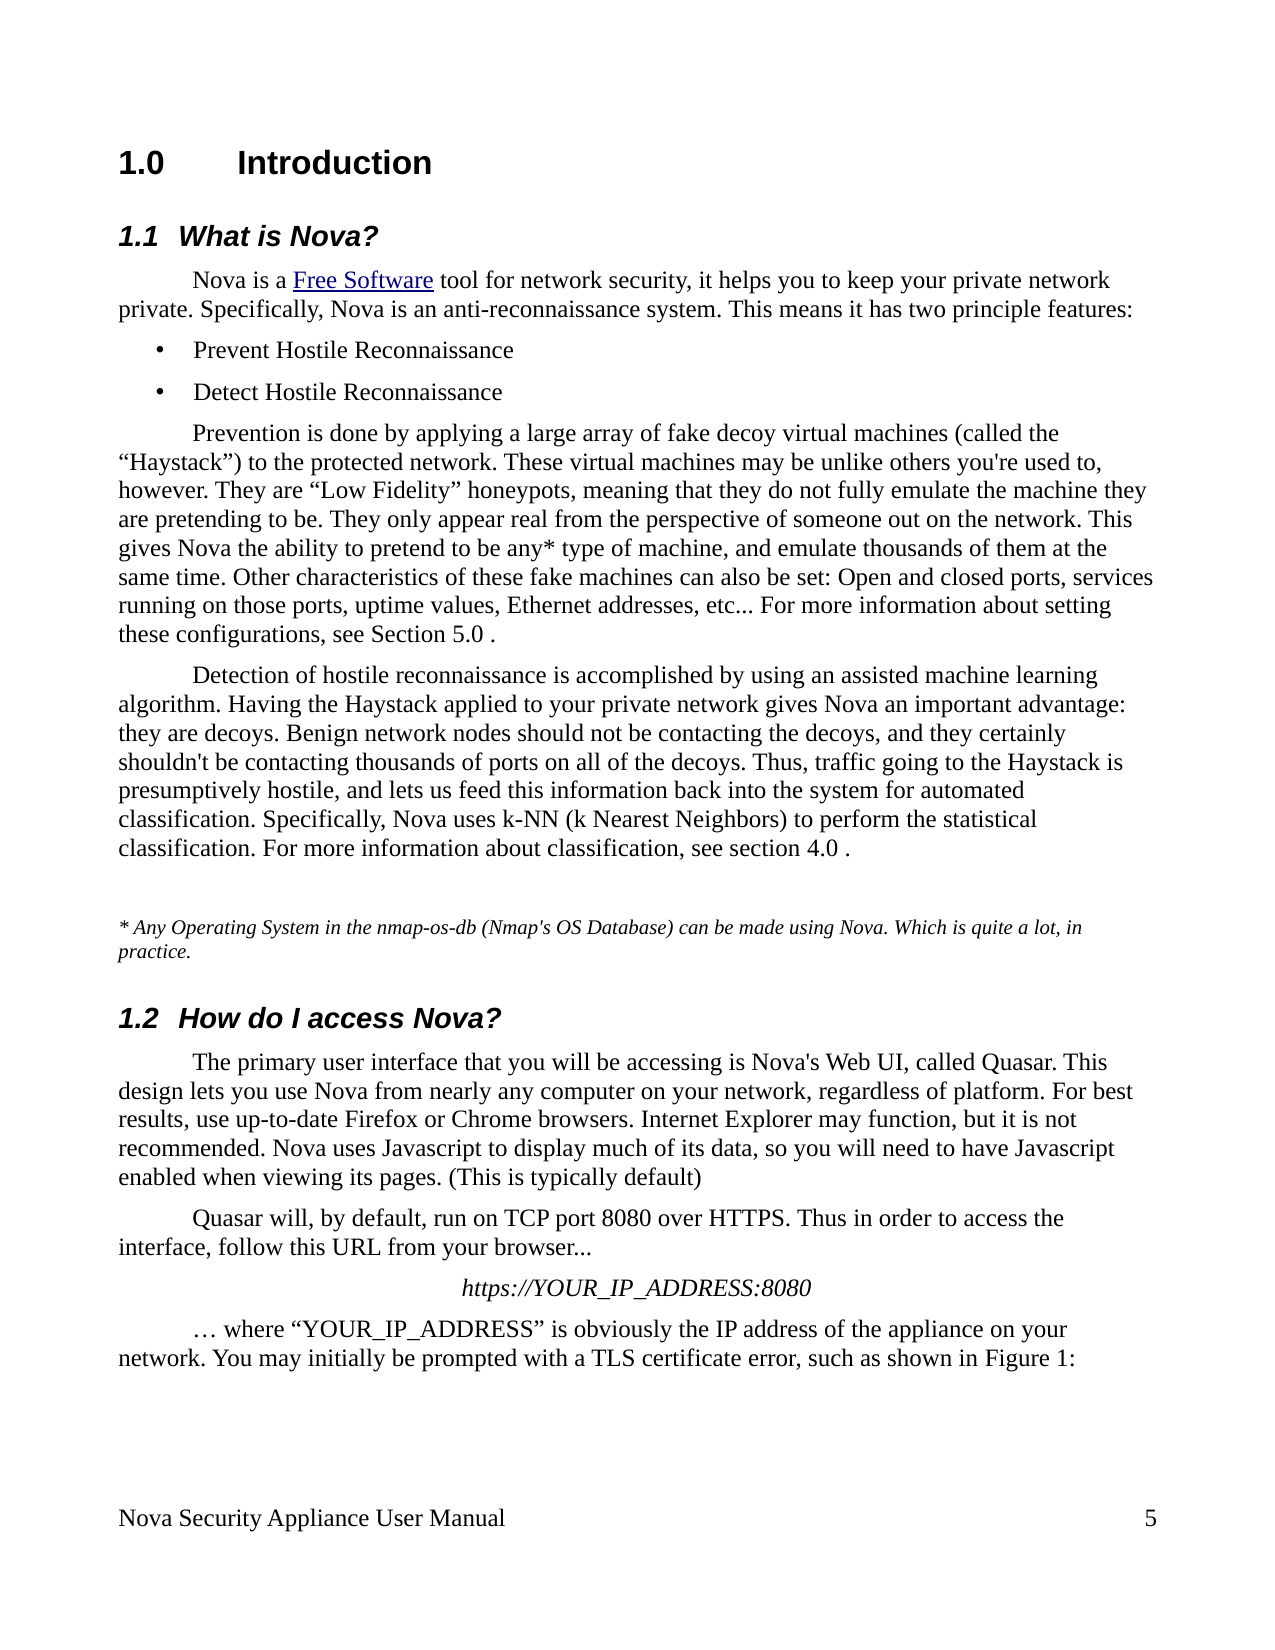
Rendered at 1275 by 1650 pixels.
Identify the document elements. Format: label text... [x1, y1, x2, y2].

subtitle Introduction [118, 143, 1157, 182]
list Prevent Hostile Reconnaissance [156, 335, 1157, 364]
list Detect Hostile Reconnaissance [156, 377, 1157, 405]
text Detection of hostile reconnaissance is accomplished by using an assisted machine learning algorithm. Having the Haystack applied to your private network gives Nova an important advantage: they are decoys. Benign network nodes should not be contacting the decoys, and they certainly shouldn't be contacting thousands of ports on all of the decoys. Thus, traffic going to the Haystack is presumptively hostile, and lets us feed this information back into the system for automated classification. Specifically, Nova uses k-NN (k Nearest Neighbors) to perform the statistical classification. For more information about classification, see section 4. [118, 660, 1157, 862]
text Quasar will, by default, run on TCP port 8080 over HTTPS. Thus in order to access the interface, follow this URL from your browser... [118, 1203, 1157, 1261]
text … where “YOUR_IP_ADDRESS” is obviously the IP address of the appliance on your network. You may initially be prompted with a TLS certificate error, such as shown in Figure 1: [118, 1314, 1157, 1372]
subtitle What is Nova? [118, 219, 1157, 253]
text https://YOUR_IP_ADDRESS:8080 [118, 1273, 1157, 1302]
subtitle How do I access Nova? [118, 1001, 1157, 1034]
text * Any Operating System in the nmap-os-db (Nmap's OS Database) can be made using Nova. Which is quite a lot, in practice. [118, 915, 1157, 963]
text The primary user interface that you will be accessing is Nova's Web UI, called Quasar. This design lets you use Nova from nearly any computer on your network, regardless of platform. For best results, use up-to-date Firefox or Chrome browsers. Internet Explorer may function, but it is not recommended. Nova uses Javascript to display much of its data, so you will need to have Javascript enabled when viewing its pages. (This is typically default) [118, 1047, 1157, 1191]
text Prevention is done by applying a large array of fake decoy virtual machines (called the “Haystack”) to the protected network. These virtual machines may be unlike others you're used to, however. They are “Low Fidelity” honeypots, meaning that they do not fully emulate the machine they are pretending to be. They only appear real from the perspective of someone out on the network. This gives Nova the ability to pretend to be any* type of machine, and emulate thousands of them at the same time. Other characteristics of these fake machines can also be set: Open and closed ports, services running on those ports, uptime values, Ethernet addresses, etc... For more information about setting these configurations, see Section 5. [118, 418, 1157, 648]
text Nova is a Free Software tool for network security, it helps you to keep your private network private. Specifically, Nova is an anti-reconnaissance system. This means it has two principle features: [118, 265, 1157, 323]
